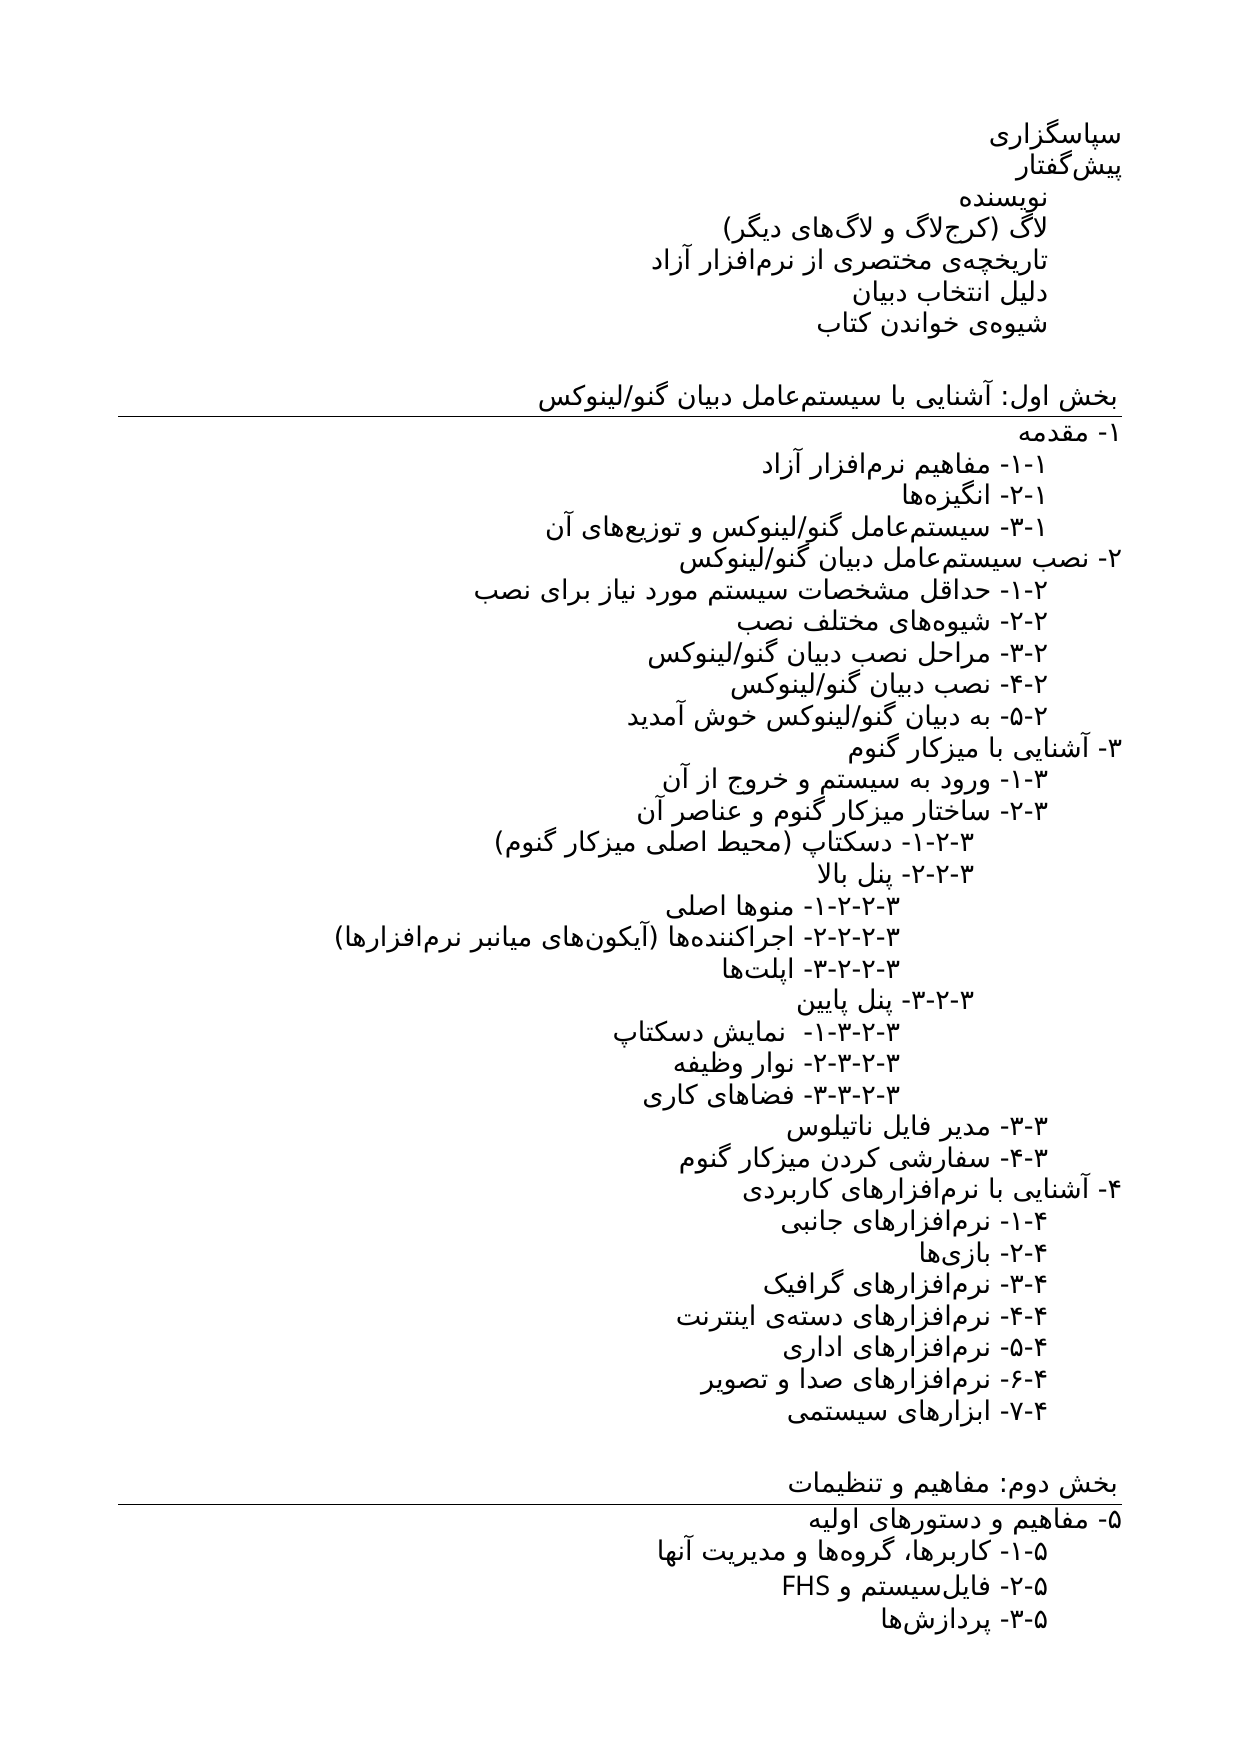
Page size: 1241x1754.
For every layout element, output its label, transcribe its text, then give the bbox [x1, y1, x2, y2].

text ۱- مقدمه [118, 417, 1122, 448]
text بخش دوم: مفاهیم و تنظیمات [118, 1463, 1122, 1504]
text ۲-۲- شیوه‌های مختلف نصب [118, 606, 1122, 637]
text بخش اول: آشنایی با سیستم‌عامل دبیان گنو/لینوکس [118, 376, 1122, 416]
text ۳-۴- نرم‌افزارهای گرافیک [118, 1268, 1122, 1300]
text ۲-۵- فایل‌سیستم و FHS [118, 1567, 1122, 1604]
text ۲-۳-۲-۳- نوار وظیفه [118, 1048, 1122, 1079]
text ۵-۲- به دبیان گنو/لینوکس خوش آمدید [118, 700, 1122, 732]
text ۳-۲- مراحل نصب دبیان گنو/لینوکس [118, 637, 1122, 669]
text ۱-۵- کاربرها، گروه‌ها و مدیریت آنها [118, 1535, 1122, 1567]
text ۱-۳-۲-۳- نمایش دسکتاپ [118, 1016, 1122, 1048]
text ۳-۲-۲-۳- اپلت‌ها [118, 953, 1122, 984]
text ۳-۳- مدیر فایل ناتیلوس [118, 1111, 1122, 1142]
text ۴- آشنایی با نرم‌افزارهای کاربردی [118, 1174, 1122, 1205]
text ۳-۲-۳- پنل پایین [118, 984, 1122, 1016]
text ۱-۳- ورود به سیستم و خروج از آن [118, 763, 1122, 795]
text سپاسگزاری [118, 118, 1122, 150]
text ۲-۱- انگیزه‌ها [118, 479, 1048, 511]
text ۲-۲-۲-۳- اجراکننده‌ها (آیکون‌های میانبر نرم‌افزارها) [118, 921, 1122, 953]
text ۱-۴- نرم‌افزارهای جانبی [118, 1205, 1122, 1237]
text نویسنده [118, 181, 1122, 213]
text ۴-۳- سفارشی کردن میزکار گنوم [118, 1142, 1122, 1174]
text ۴-۴- نرم‌افزارهای دسته‌ی اینترنت [118, 1300, 1122, 1332]
text ۷-۴- ابزارهای سیستمی [118, 1395, 1122, 1426]
text ۳-۵- پردازش‌ها [118, 1604, 1122, 1635]
text تاریخچه‌ی مختصری از نرم‌افزار آزاد [118, 244, 1122, 276]
text ۵-۴- نرم‌افزارهای اداری [118, 1332, 1122, 1363]
text ۱-۲-۳- دسکتاپ (محیط اصلی میزکار گنوم) [118, 827, 1122, 858]
text پیش‌گفتار [118, 150, 1122, 181]
text ۱-۲-۲-۳- منوها اصلی [118, 890, 1122, 921]
text ۳- آشنایی با میزکار گنوم [118, 732, 1122, 763]
text ۲- نصب سیستم‌عامل دبیان گنو/لینوکس [118, 543, 1122, 574]
text شیوه‌ی خواندن کتاب [118, 307, 1122, 339]
text ۳-۳-۲-۳- فضا‌های کاری [118, 1079, 1122, 1111]
text ۶-۴- نرم‌افزارهای صدا و تصویر [118, 1363, 1122, 1395]
text ۲-۴- بازی‌ها [118, 1237, 1122, 1268]
text ۲-۲-۳- پنل بالا [118, 858, 1122, 890]
text ۲-۳- ساختار میزکار گنوم و عناصر آن [118, 795, 1122, 827]
text ۴-۲- نصب دبیان گنو/لینوکس [118, 669, 1122, 700]
text ۱-۱- مفاهیم نرم‌افزار آزاد [118, 448, 1048, 479]
text ۳-۱- سیستم‌عامل گنو/لینوکس و توزیع‌های آن [118, 511, 1122, 543]
text ۵- مفاهیم و دستورهای اولیه [118, 1505, 1122, 1535]
text ۱-۲- حداقل مشخصات سیستم مورد نیاز برای نصب [118, 574, 1122, 606]
text دلیل انتخاب دبیان [118, 276, 1122, 307]
text لاگ (کرج‌لاگ و لاگ‌های دیگر) [118, 213, 1122, 244]
